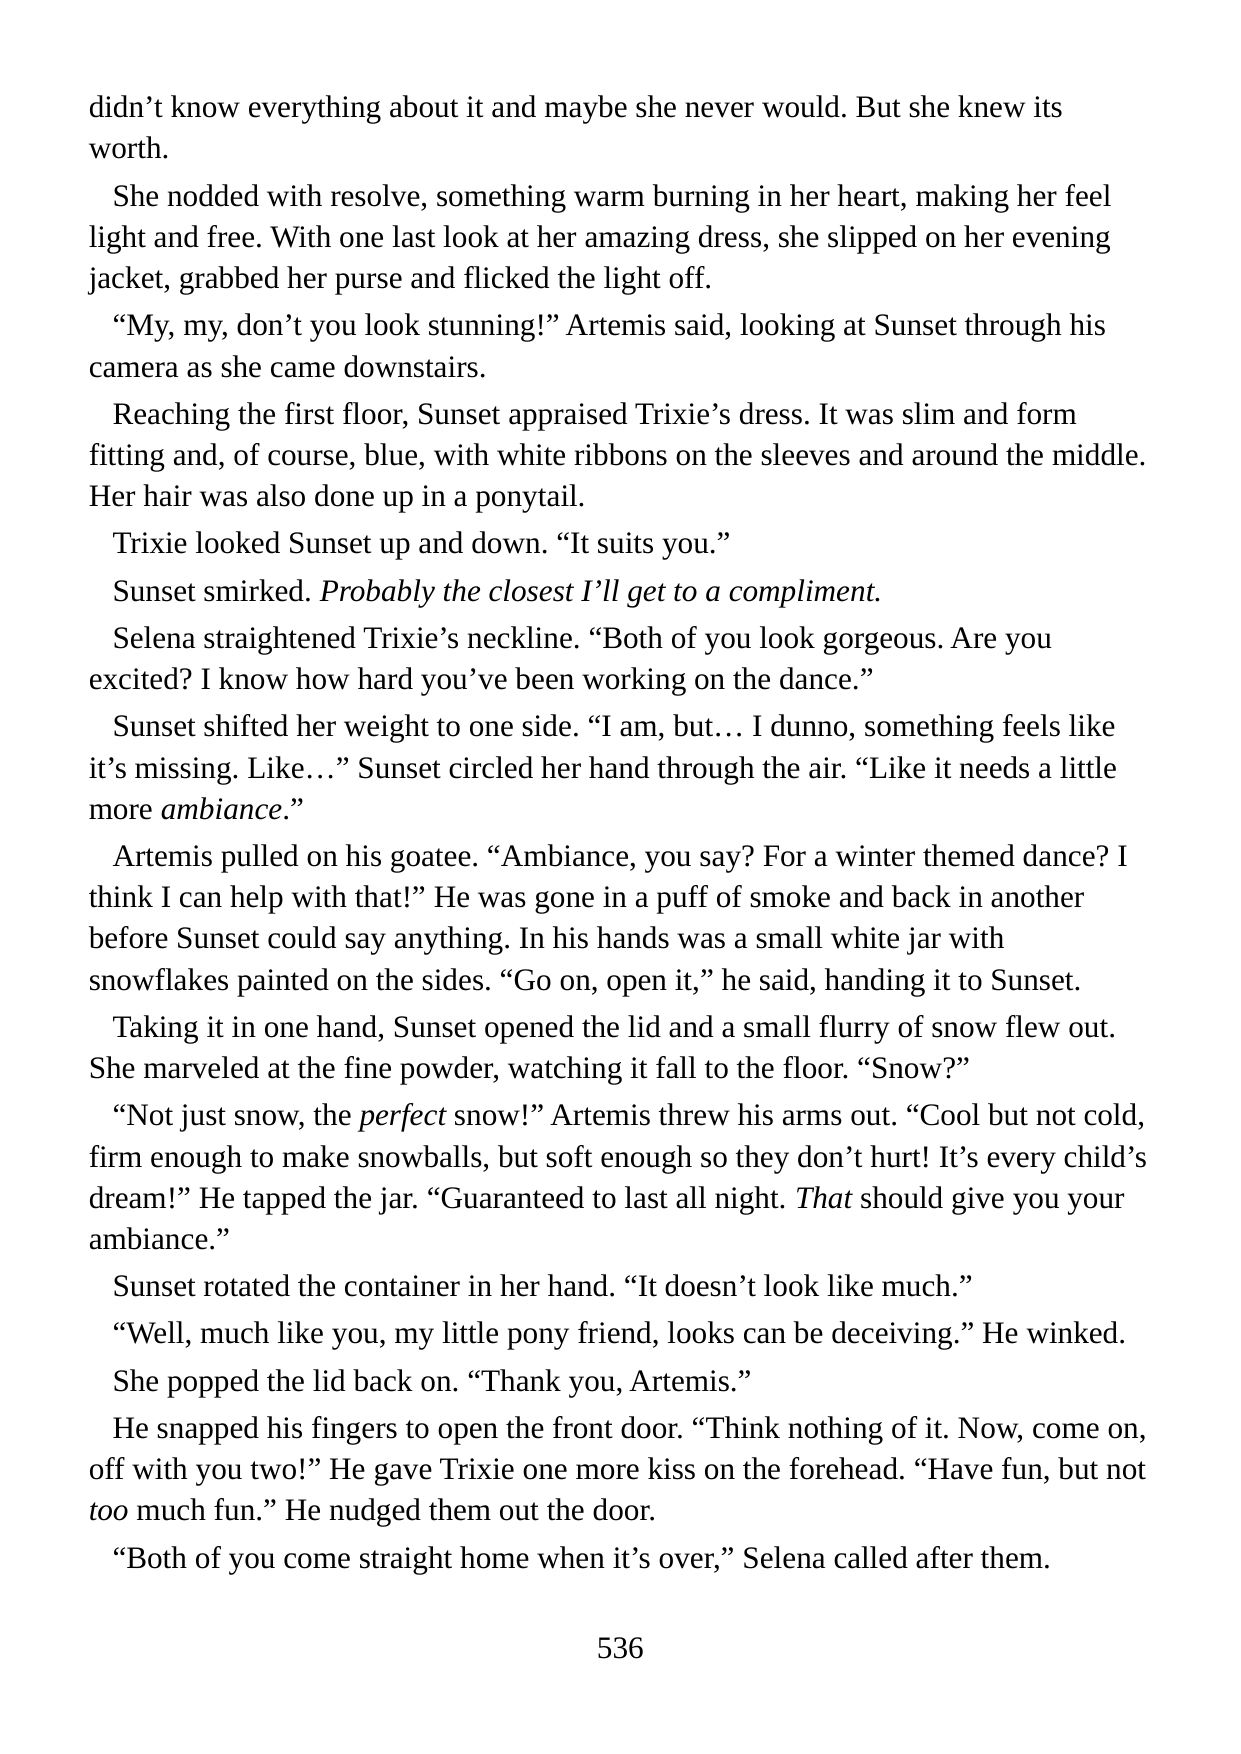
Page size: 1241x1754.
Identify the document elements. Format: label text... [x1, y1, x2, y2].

text She popped the lid back on. “Thank you, Artemis.” [88, 1362, 1152, 1398]
text Reaching the first floor, Sunset appraised Trixie’s dress. It was slim and form fitting and, of course, blue, with white ribbons on the sleeves and around the middle. Her hair was also done up in a ponytail. [88, 395, 1152, 513]
text “Well, much like you, my little pony friend, looks can be deceiving.” He winked. [88, 1315, 1152, 1351]
text Artemis pulled on his goatee. “Ambiance, you say? For a winter themed dance? I think I can help with that!” He was gone in a puff of smoke and back in another before Sunset could say anything. In his hands was a small white jar with snowflakes painted on the sides. “Go on, open it,” he said, handing it to Sunset. [88, 837, 1152, 997]
text “My, my, don’t you look stunning!” Artemis said, looking at Sunset through his camera as she came downstairs. [88, 307, 1152, 384]
text Sunset smirked. Probably the closest I’ll get to a compliment. [88, 572, 1152, 608]
text didn’t know everything about it and maybe she never would. But she knew its worth. [88, 88, 1152, 166]
text “Not just snow, the perfect snow!” Artemis threw his arms out. “Cool but not cold, firm enough to make snowballs, but soft enough so they don’t hurt! It’s every child’s dream!” He tapped the jar. “Guaranteed to last all night. That should give you your ambiance.” [88, 1097, 1152, 1256]
text Sunset shifted her weight to one side. “I am, but… I dunno, something feels like it’s missing. Like…” Sunset circled her hand through the air. “Like it needs a little more ambiance.” [88, 708, 1152, 826]
text “Both of you come straight home when it’s over,” Selena called after them. [88, 1539, 1152, 1575]
text He snapped his fingers to open the front door. “Think nothing of it. Now, come on, off with you two!” He gave Trixie one more kiss on the forehead. “Have fun, but not too much fun.” He nudged them out the door. [88, 1409, 1152, 1528]
text Sunset rotated the container in her hand. “It doesn’t look like much.” [88, 1268, 1152, 1303]
text Selena straightened Trixie’s neckline. “Both of you look gorgeous. Are you excited? I know how hard you’ve been working on the dance.” [88, 619, 1152, 696]
text Trixie looked Sunset up and down. “It suits you.” [88, 525, 1152, 561]
text Taking it in one hand, Sunset opened the lid and a small flurry of snow flew out. She marveled at the fine powder, watching it fall to the floor. “Snow?” [88, 1008, 1152, 1085]
text She nodded with resolve, something warm burning in her heart, making her feel light and free. With one last look at her amazing dress, she slipped on her evening jacket, grabbed her purse and flicked the light off. [88, 177, 1152, 295]
